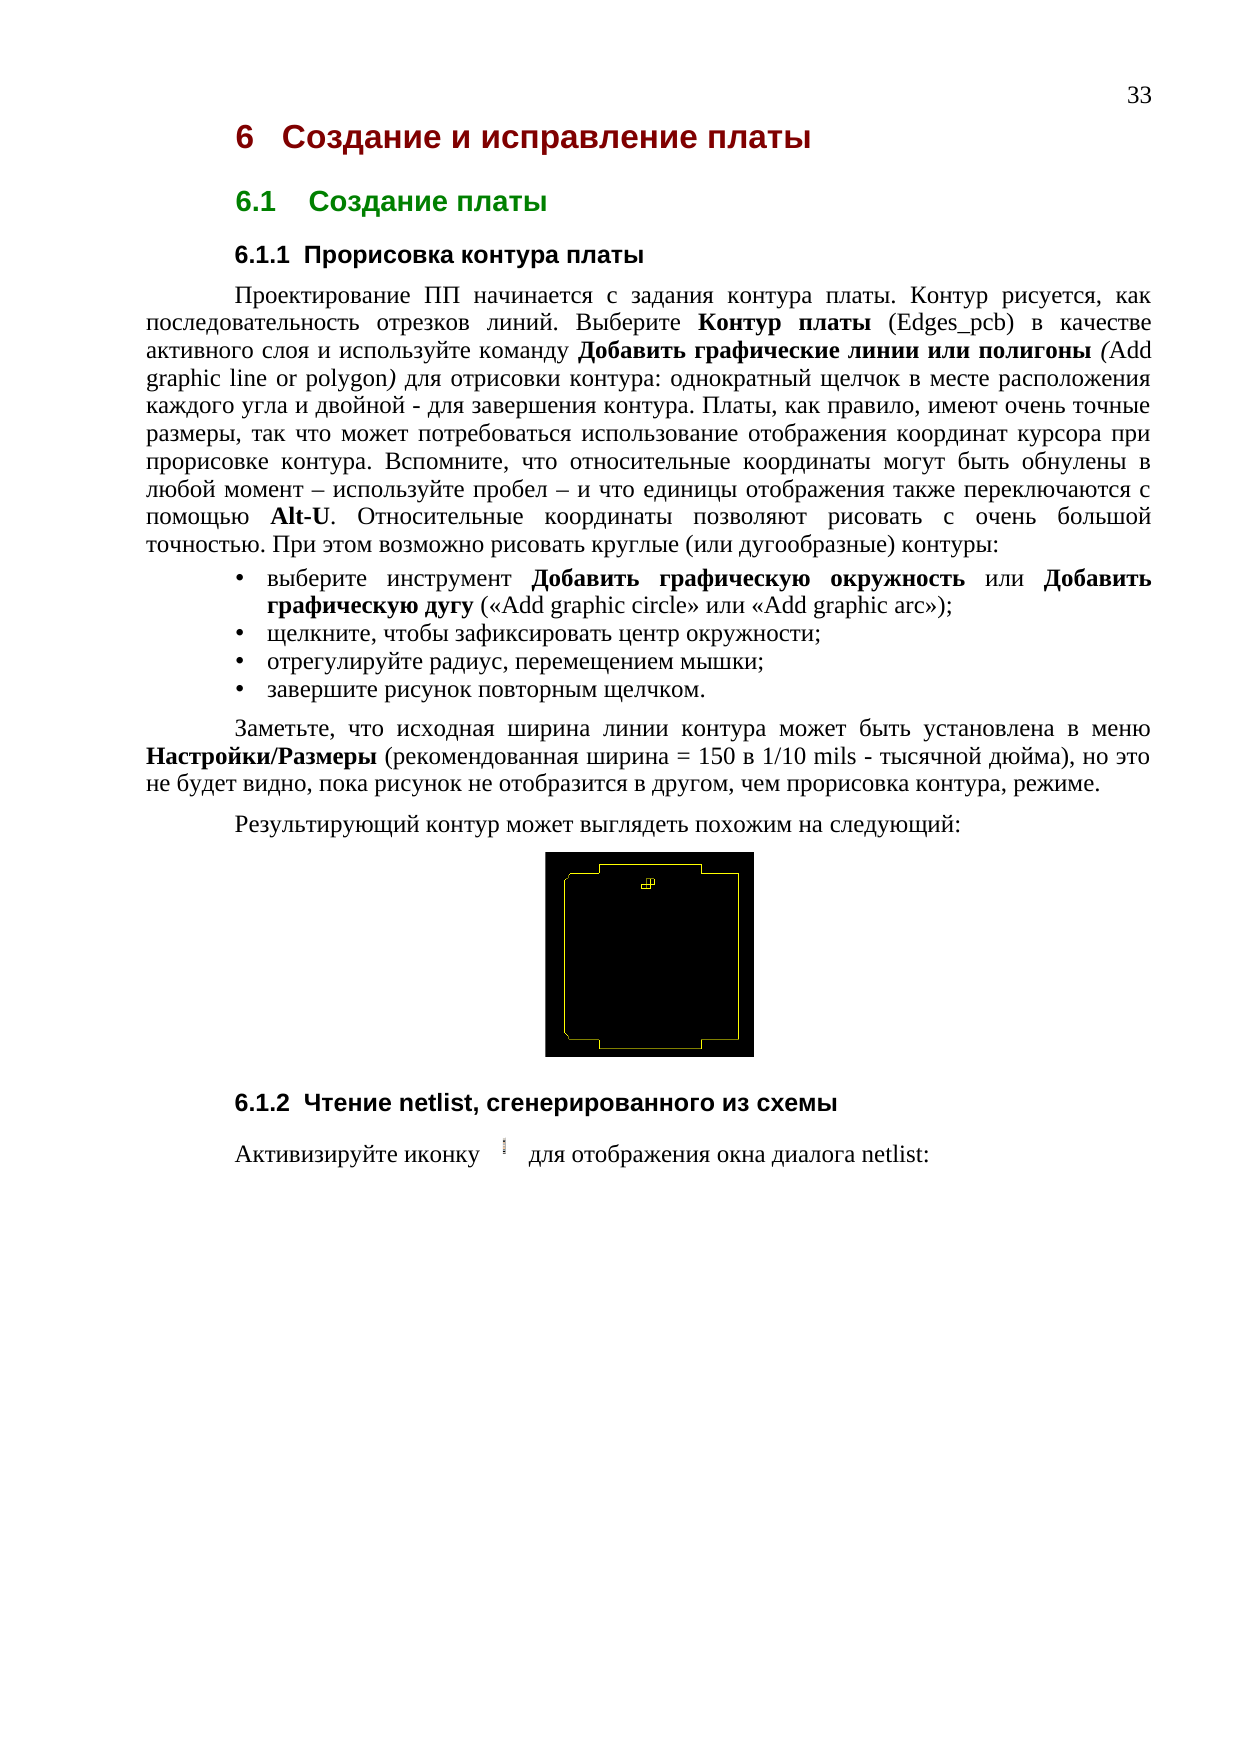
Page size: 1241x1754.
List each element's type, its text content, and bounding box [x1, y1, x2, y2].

text Активизируйте иконку для отображения окна диалога netlist: [146, 1129, 1152, 1168]
list отрегулируйте радиус, перемещением мышки; [235, 647, 1152, 675]
subtitle Прорисовка контура платы [146, 241, 1152, 269]
subtitle Создание платы [146, 185, 1152, 217]
subtitle Создание и исправление платы [233, 118, 1152, 155]
text Результирующий контур может выглядеть похожим на следующий: [146, 810, 1152, 837]
picture [502, 1137, 506, 1154]
list завершите рисунок повторным щелчком. [235, 675, 1152, 702]
subtitle Чтение netlist, сгенерированного из схемы [146, 1089, 1152, 1117]
text Проектирование ПП начинается с задания контура платы. Контур рисуется, как последовательность отрезков линий. Выберите Контур платы (Edges_pcb) в качестве активного слоя и используйте команду Добавить графические линии или полигоны (Add graphic line or polygon) для отрисовки контура: однократный щелчок в месте расположения каждого угла и двойной - для завершения контура. Платы, как правило, имеют очень точные размеры, так что может потребоваться использование отображения координат курсора при прорисовке контура. Вспомните, что относительные координаты могут быть обнулены в любой момент – используйте пробел – и что единицы отображения также переключаются с помощью Alt-U. Относительные координаты позволяют рисовать с очень большой точностью. При этом возможно рисовать круглые (или дугообразные) контуры: [146, 281, 1152, 558]
list щелкните, чтобы зафиксировать центр окружности; [235, 619, 1152, 647]
list выберите инструмент Добавить графическую окружность или Добавить графическую дугу («Add graphic circle» или «Add graphic arc»); [235, 564, 1152, 619]
text Заметьте, что исходная ширина линии контура может быть установлена в меню Настройки/Размеры (рекомендованная ширина = 150 в 1/10 mils - тысячной дюйма), но это не будет видно, пока рисунок не отобразится в другом, чем прорисовка контура, режиме. [146, 714, 1152, 797]
